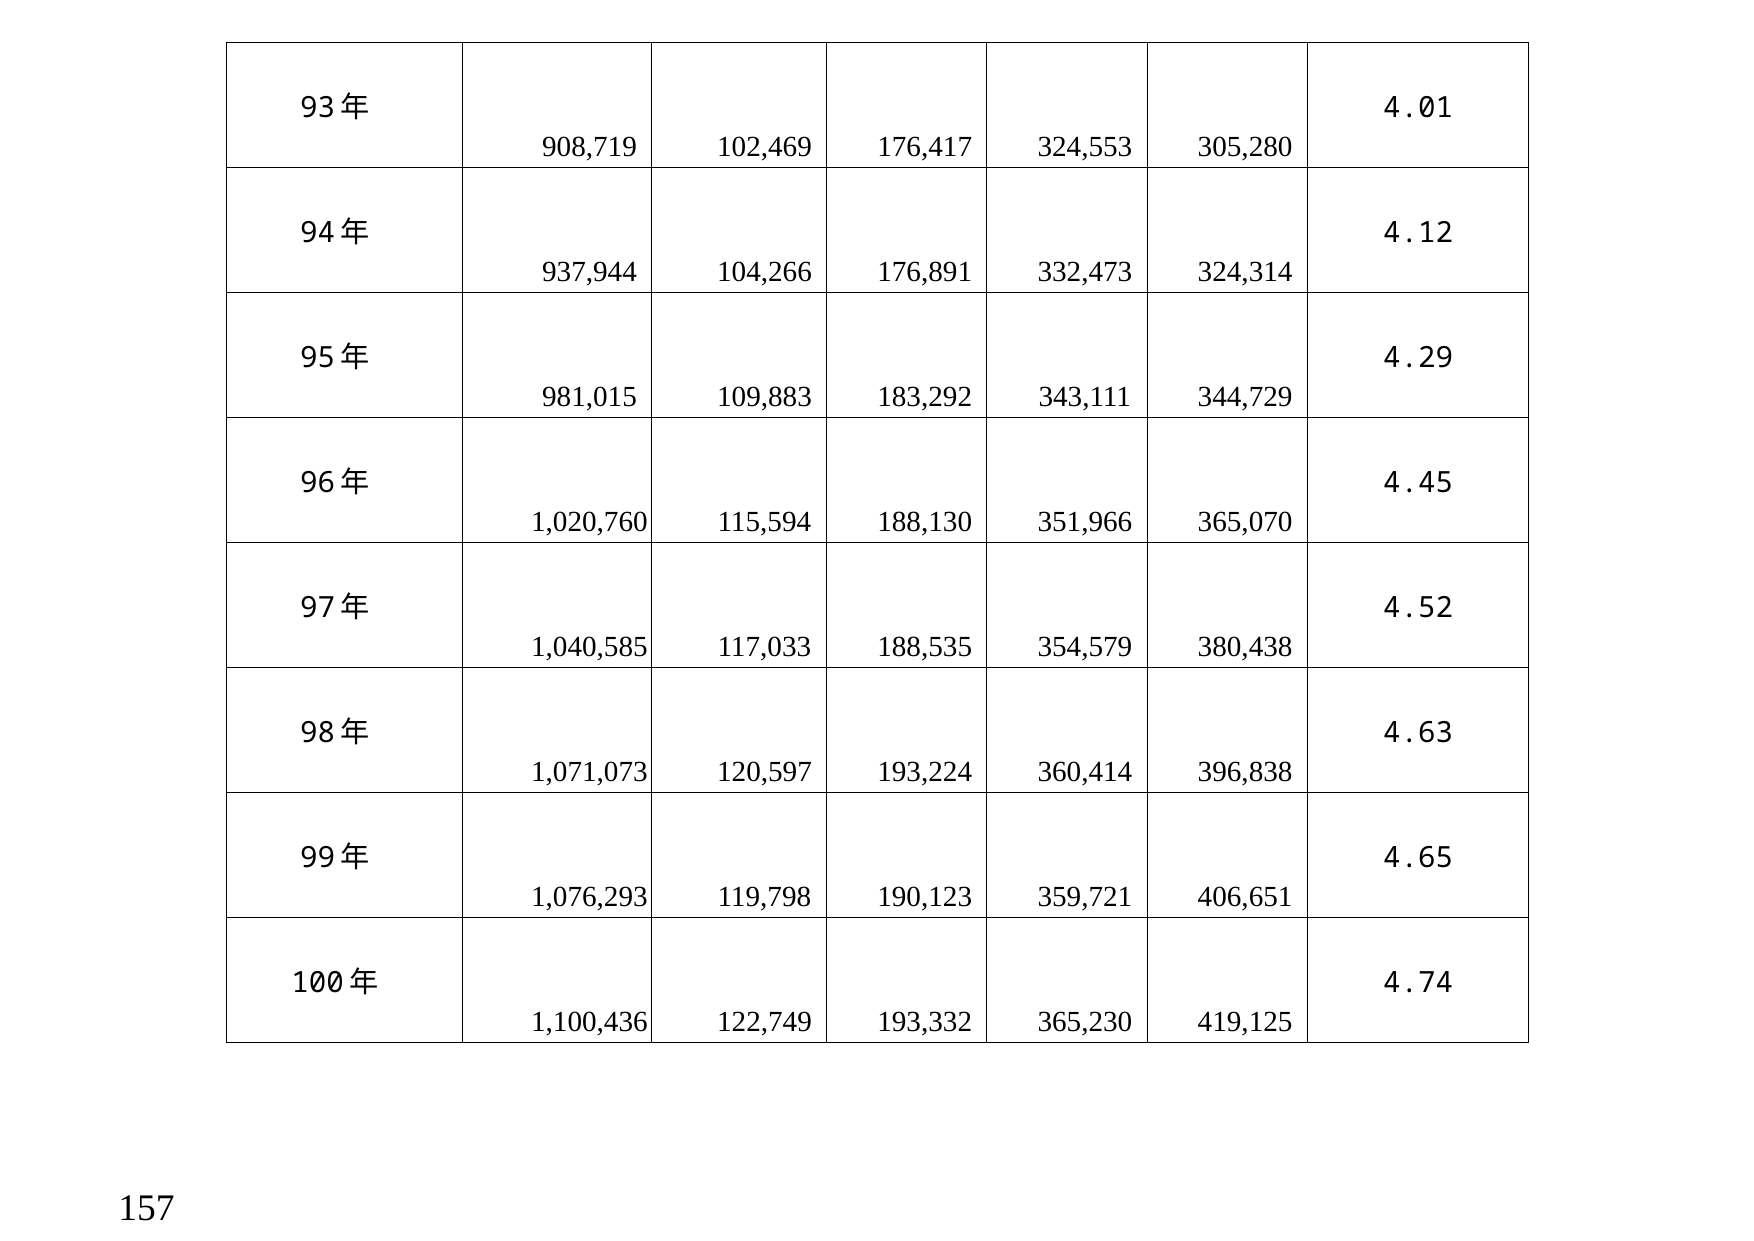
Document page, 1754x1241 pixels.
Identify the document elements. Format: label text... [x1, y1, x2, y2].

table_cell 324,553 [987, 43, 1147, 167]
table_cell 981,015 [463, 293, 651, 417]
table_cell 1,071,073 [463, 668, 651, 792]
table_cell 96年 [227, 418, 462, 542]
table_cell 100年 [227, 918, 462, 1042]
table_cell 908,719 [463, 43, 651, 167]
table_cell 183,292 [827, 293, 986, 417]
table_cell 4.29 [1308, 293, 1528, 417]
table_cell 360,414 [987, 668, 1147, 792]
table_cell 359,721 [987, 793, 1147, 917]
table_cell 94年 [227, 168, 462, 292]
table_cell 193,332 [827, 918, 986, 1042]
table_cell 1,076,293 [463, 793, 651, 917]
table_cell 95年 [227, 293, 462, 417]
table_cell 4.65 [1308, 793, 1528, 917]
table_cell 343,111 [987, 293, 1147, 417]
table_cell 365,230 [987, 918, 1147, 1042]
table_cell 188,130 [827, 418, 986, 542]
table_cell 937,944 [463, 168, 651, 292]
table_cell 99年 [227, 793, 462, 917]
table_cell 193,224 [827, 668, 986, 792]
table_cell 406,651 [1148, 793, 1307, 917]
table_cell 122,749 [652, 918, 826, 1042]
table_cell 351,966 [987, 418, 1147, 542]
table_cell 117,033 [652, 543, 826, 667]
table_cell 1,020,760 [463, 418, 651, 542]
table_cell 188,535 [827, 543, 986, 667]
table_cell 4.63 [1308, 668, 1528, 792]
table_cell 98年 [227, 668, 462, 792]
table_cell 354,579 [987, 543, 1147, 667]
table_cell 365,070 [1148, 418, 1307, 542]
table_cell 93年 [227, 43, 462, 167]
table_cell 119,798 [652, 793, 826, 917]
table_cell 115,594 [652, 418, 826, 542]
table_cell 190,123 [827, 793, 986, 917]
table_cell 4.01 [1308, 43, 1528, 167]
table_cell 4.74 [1308, 918, 1528, 1042]
table_cell 344,729 [1148, 293, 1307, 417]
table_cell 1,040,585 [463, 543, 651, 667]
table_cell 380,438 [1148, 543, 1307, 667]
table_cell 102,469 [652, 43, 826, 167]
table_cell 332,473 [987, 168, 1147, 292]
table_cell 1,100,436 [463, 918, 651, 1042]
table_cell 176,891 [827, 168, 986, 292]
table_cell 97年 [227, 543, 462, 667]
table_cell 4.12 [1308, 168, 1528, 292]
table_cell 176,417 [827, 43, 986, 167]
table_cell 120,597 [652, 668, 826, 792]
table_cell 396,838 [1148, 668, 1307, 792]
table_cell 4.45 [1308, 418, 1528, 542]
table_cell 104,266 [652, 168, 826, 292]
table_cell 324,314 [1148, 168, 1307, 292]
table_cell 419,125 [1148, 918, 1307, 1042]
table_cell 305,280 [1148, 43, 1307, 167]
table_cell 4.52 [1308, 543, 1528, 667]
table_cell 109,883 [652, 293, 826, 417]
